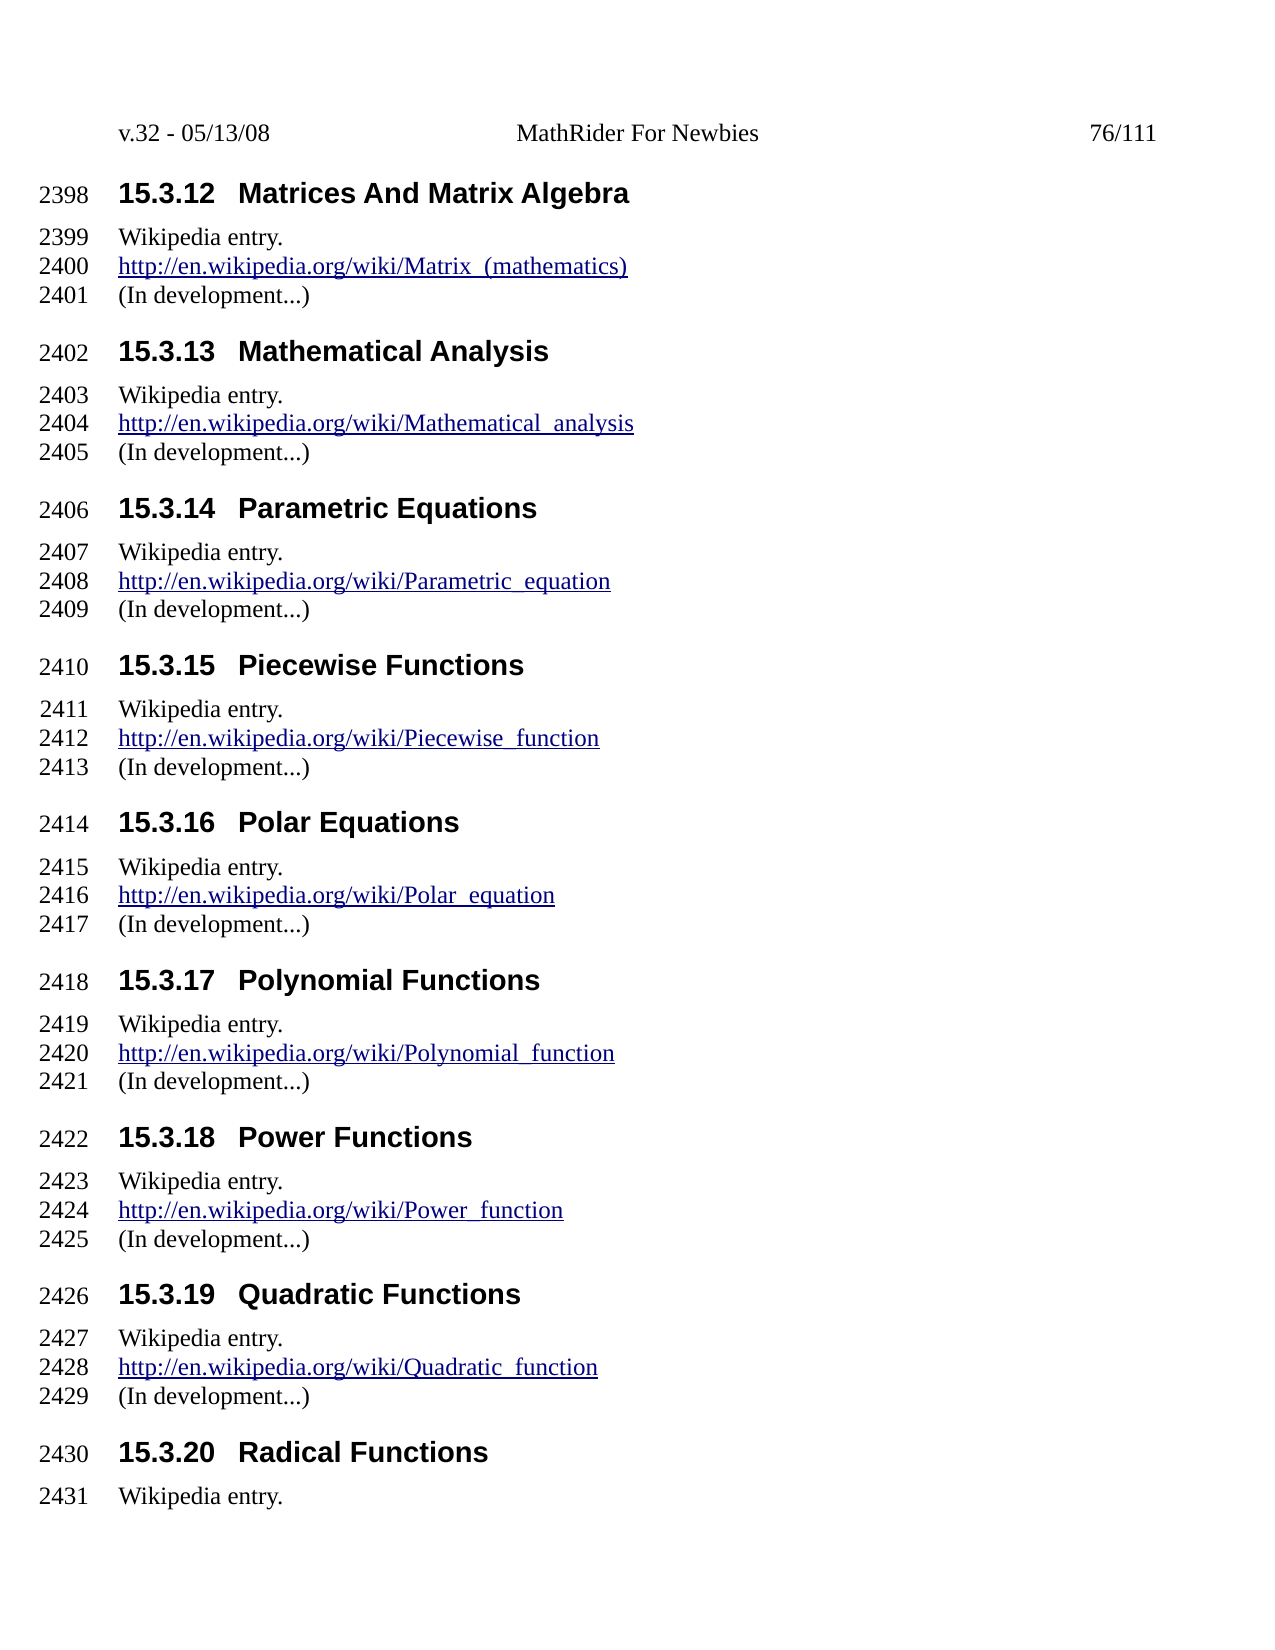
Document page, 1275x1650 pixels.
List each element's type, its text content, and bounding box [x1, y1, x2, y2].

text Wikipedia entry. [118, 694, 1157, 723]
subtitle Polynomial Functions [118, 963, 1157, 996]
text Wikipedia entry. [118, 380, 1157, 408]
subtitle Radical Functions [118, 1435, 1157, 1468]
text http://en.wikipedia.org/wiki/Power_function [118, 1195, 1157, 1224]
text (In development...) [118, 437, 1157, 466]
subtitle Power Functions [118, 1120, 1157, 1154]
subtitle Mathematical Analysis [118, 334, 1157, 367]
subtitle Quadratic Functions [118, 1277, 1157, 1311]
text Wikipedia entry. [118, 1166, 1157, 1195]
text (In development...) [118, 1066, 1157, 1095]
text http://en.wikipedia.org/wiki/Mathematical_analysis [118, 408, 1157, 437]
text Wikipedia entry. [118, 852, 1157, 880]
text Wikipedia entry. [118, 1481, 1157, 1509]
text (In development...) [118, 594, 1157, 623]
text (In development...) [118, 752, 1157, 781]
text http://en.wikipedia.org/wiki/Polar_equation [118, 880, 1157, 909]
text Wikipedia entry. [118, 222, 1157, 251]
text Wikipedia entry. [118, 1323, 1157, 1352]
subtitle Piecewise Functions [118, 648, 1157, 682]
text Wikipedia entry. [118, 537, 1157, 566]
text (In development...) [118, 280, 1157, 309]
text Wikipedia entry. [118, 1009, 1157, 1038]
text (In development...) [118, 909, 1157, 938]
text http://en.wikipedia.org/wiki/Polynomial_function [118, 1038, 1157, 1066]
text http://en.wikipedia.org/wiki/Quadratic_function [118, 1352, 1157, 1381]
text http://en.wikipedia.org/wiki/Parametric_equation [118, 566, 1157, 594]
text http://en.wikipedia.org/wiki/Matrix_(mathematics) [118, 251, 1157, 280]
subtitle Matrices And Matrix Algebra [118, 176, 1157, 210]
text (In development...) [118, 1381, 1157, 1410]
text (In development...) [118, 1224, 1157, 1252]
subtitle Parametric Equations [118, 491, 1157, 524]
text http://en.wikipedia.org/wiki/Piecewise_function [118, 723, 1157, 752]
subtitle Polar Equations [118, 806, 1157, 839]
